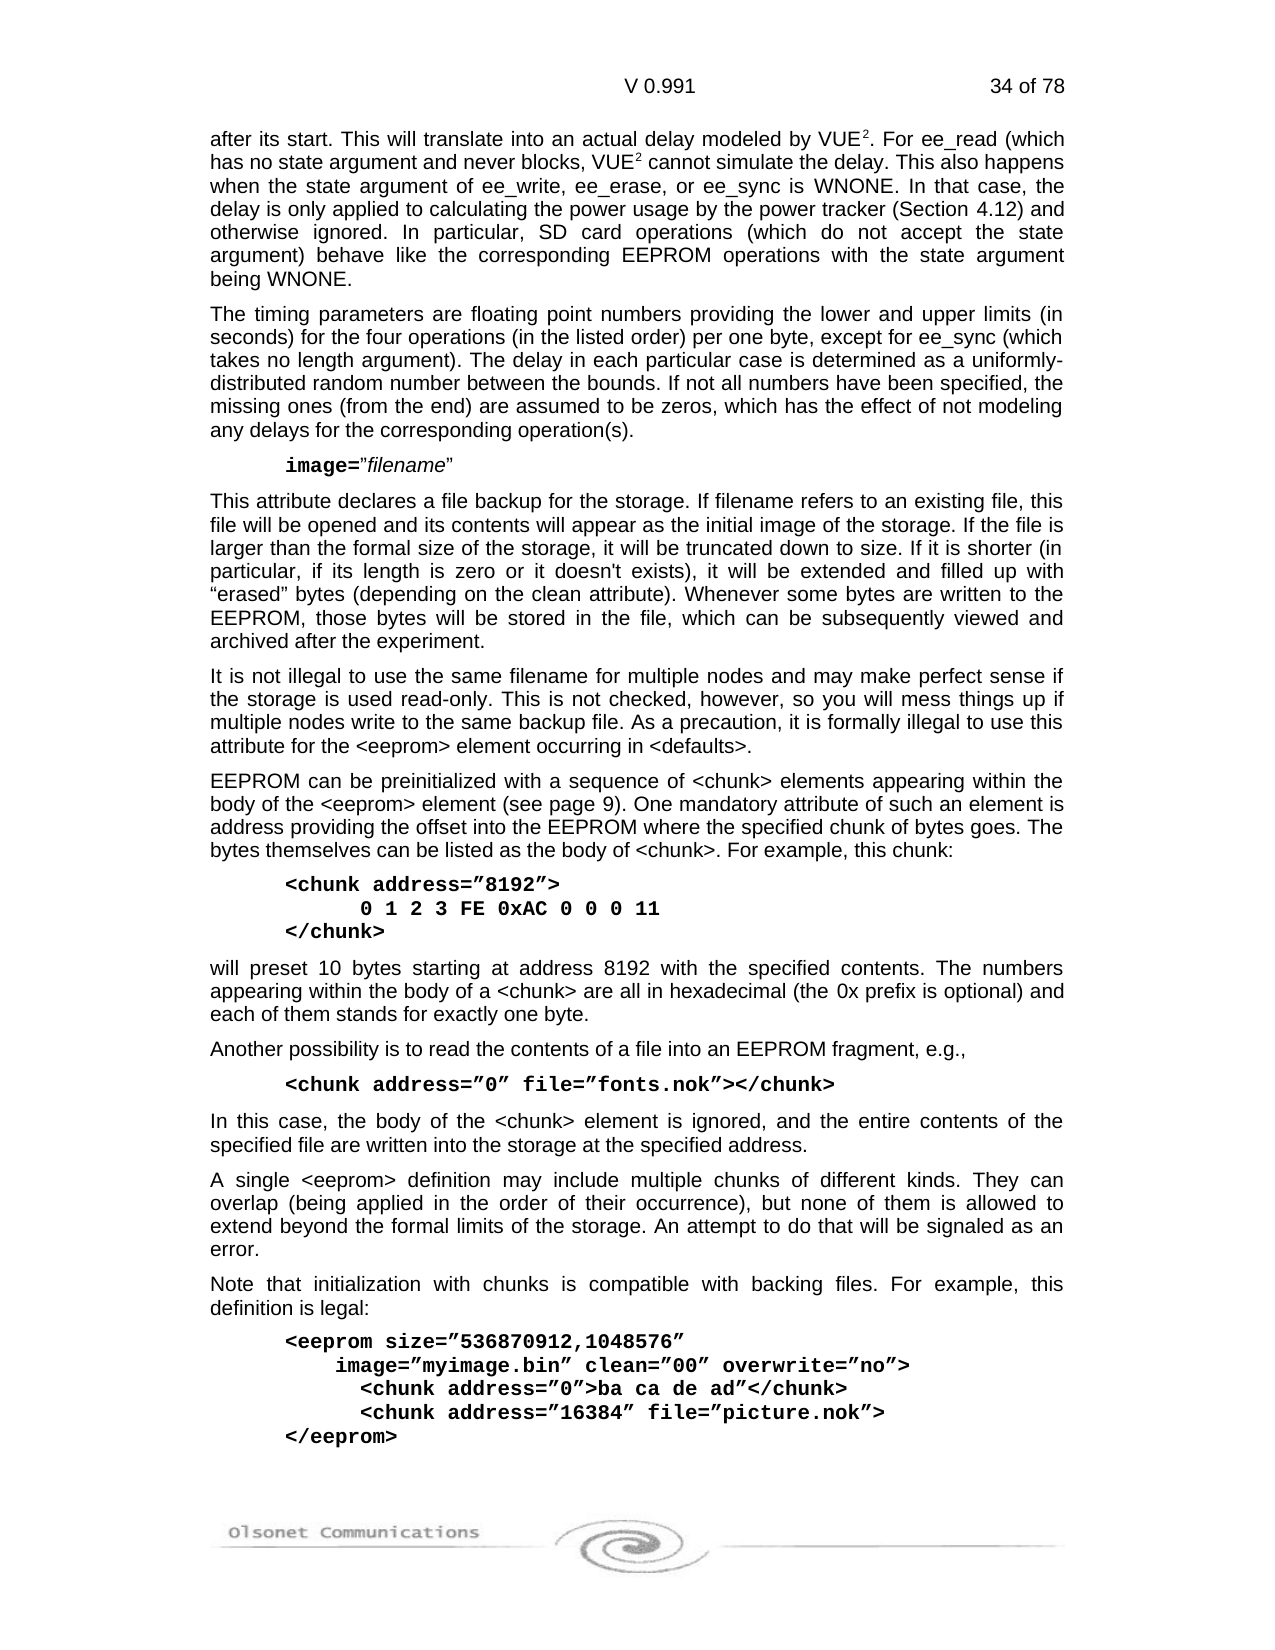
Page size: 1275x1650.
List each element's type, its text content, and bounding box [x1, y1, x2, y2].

text </chunk> [210, 921, 1065, 945]
text 0 1 2 3 FE 0xAC 0 0 0 11 [210, 897, 1065, 921]
text In this case, the body of the <chunk> element is ignored, and the entire contents of the specified file are written into the storage at the specified address. [210, 1110, 1065, 1156]
text It is not illegal to use the same filename for multiple nodes and may make perfect sense if the storage is used read-only. This is not checked, however, so you will mess things up if multiple nodes write to the same backup file. As a precaution, it is formally illegal to use this attribute for the <eeprom> element occurring in <defaults>. [210, 664, 1065, 757]
text Another possibility is to read the contents of a file into an EEPROM fragment, e.g., [210, 1038, 1065, 1061]
text </eeprom> [210, 1426, 1065, 1449]
text EEPROM can be preinitialized with a sequence of <chunk> elements appearing within the body of the <eeprom> element (see page 9). One mandatory attribute of such an element is address providing the offset into the EEPROM where the specified chunk of bytes goes. The bytes themselves can be listed as the body of <chunk>. For example, this chunk: [210, 769, 1065, 862]
text after its start. This will translate into an actual delay modeled by VUE2. For ee_read (which has no state argument and never blocks, VUE2 cannot simulate the delay. This also happens when the state argument of ee_write, ee_erase, or ee_sync is WNONE. In that case, the delay is only applied to calculating the power usage by the power tracker (Section 4.12) and otherwise ignored. In particular, SD card operations (which do not accept the state argument) behave like the corresponding EEPROM operations with the state argument being WNONE. [210, 128, 1065, 290]
text Note that initialization with chunks is compatible with backing files. For example, this definition is legal: [210, 1273, 1065, 1319]
text The timing parameters are floating point numbers providing the lower and upper limits (in seconds) for the four operations (in the listed order) per one byte, except for ee_sync (which takes no length argument). The delay in each particular case is determined as a uniformly-distributed random number between the bounds. If not all numbers have been specified, the missing ones (from the end) are assumed to be zeros, which has the effect of not modeling any delays for the corresponding operation(s). [210, 302, 1065, 441]
text image=”filename” [210, 453, 1065, 478]
text <chunk address=”16384” file=”picture.nok”> [210, 1402, 1065, 1426]
text <chunk address=”8192”> [210, 874, 1065, 897]
text will preset 10 bytes starting at address 8192 with the specified contents. The numbers appearing within the body of a <chunk> are all in hexadecimal (the 0x prefix is optional) and each of them stands for exactly one byte. [210, 957, 1065, 1026]
text <eeprom size=”536870912,1048576” [210, 1331, 1065, 1355]
text image=”myimage.bin” clean=”00” overwrite=”no”> [210, 1355, 1065, 1378]
text <chunk address=”0” file=”fonts.nok”></chunk> [210, 1073, 1065, 1098]
text <chunk address=”0”>ba ca de ad”</chunk> [210, 1378, 1065, 1402]
text A single <eeprom> definition may include multiple chunks of different kinds. They can overlap (being applied in the order of their occurrence), but none of them is allowed to extend beyond the formal limits of the storage. An attempt to do that will be signaled as an error. [210, 1168, 1065, 1261]
picture [210, 1504, 1065, 1596]
text This attribute declares a file backup for the storage. If filename refers to an existing file, this file will be opened and its contents will appear as the initial image of the storage. If the file is larger than the formal size of the storage, it will be truncated down to size. If it is shorter (in particular, if its length is zero or it doesn't exists), it will be extended and filled up with “erased” bytes (depending on the clean attribute). Whenever some bytes are written to the EEPROM, those bytes will be stored in the file, which can be subsequently viewed and archived after the experiment. [210, 490, 1065, 653]
